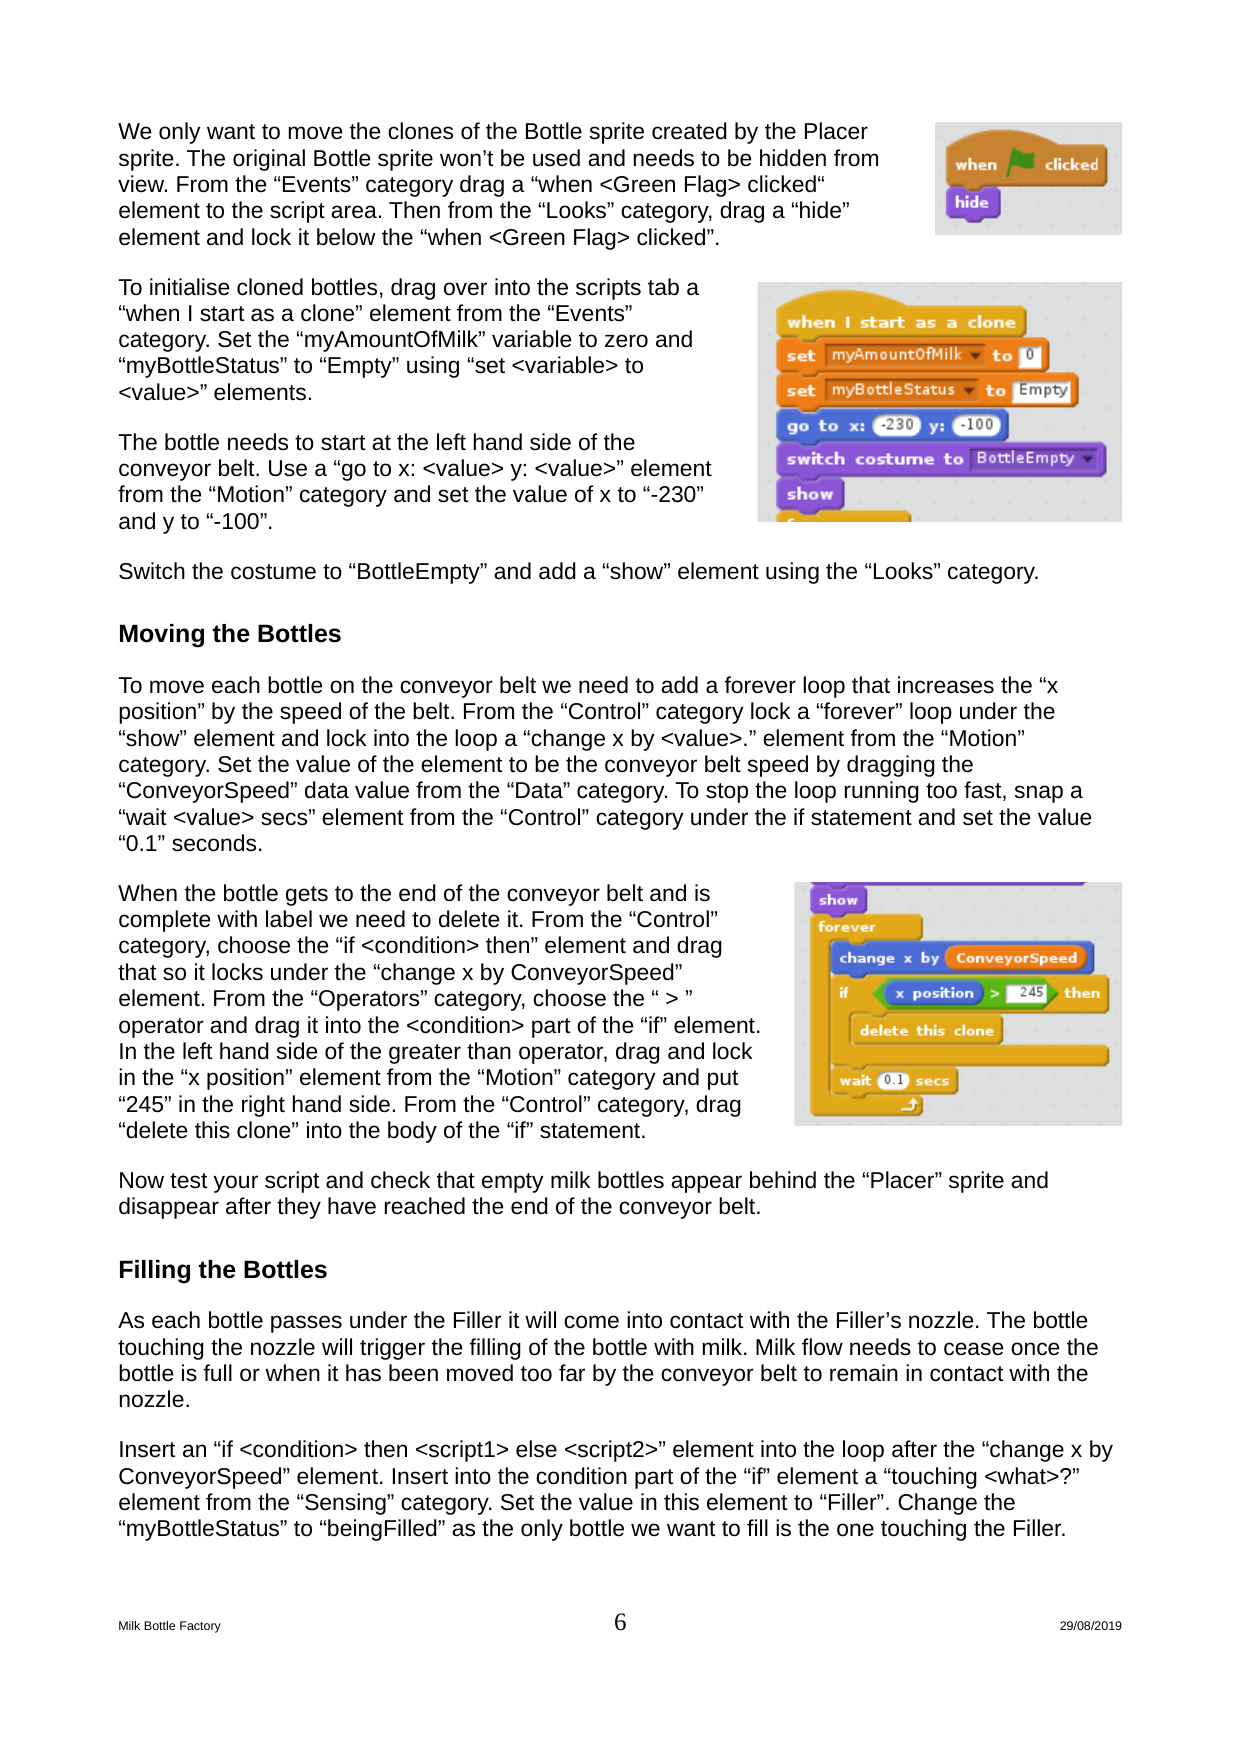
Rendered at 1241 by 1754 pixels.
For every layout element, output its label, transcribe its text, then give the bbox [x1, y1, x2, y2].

text We only want to move the clones of the Bottle sprite created by the Placer sprite. The original Bottle sprite won’t be used and needs to be hidden from view. From the “Events” category drag a “when <Green Flag> clicked“ element to the script area. Then from the “Looks” category, drag a “hide” element and lock it below the “when <Green Flag> clicked”. [118, 118, 1122, 250]
text Now test your script and check that empty milk bottles appear behind the “Placer” sprite and disappear after they have reached the end of the conveyor belt. [118, 1167, 1122, 1219]
text The bottle needs to start at the left hand side of the conveyor belt. Use a “go to x: <value> y: <value>” element from the “Motion” category and set the value of x to “-230” and y to “-100”. [118, 429, 1122, 534]
subtitle Filling the Bottles [118, 1255, 1122, 1284]
picture [935, 122, 1123, 235]
picture [757, 282, 1123, 522]
text Switch the costume to “BottleEmpty” and add a “show” element using the “Looks” category. [118, 558, 1122, 584]
text When the bottle gets to the end of the conveyor belt and is complete with label we need to delete it. From the “Control” category, choose the “if <condition> then” element and drag that so it locks under the “change x by ConveyorSpeed” element. From the “Operators” category, choose the “ > ” operator and drag it into the <condition> part of the “if” element. In the left hand side of the greater than operator, drag and lock in the “x position” element from the “Motion” category and put “245” in the right hand side. From the “Control” category, drag “delete this clone” into the body of the “if” statement. [118, 880, 1122, 1143]
text To initialise cloned bottles, drag over into the scripts tab a “when I start as a clone” element from the “Events” category. Set the “myAmountOfMilk” variable to zero and “myBottleStatus” to “Empty” using “set <variable> to <value>” elements. [118, 273, 1122, 405]
text Insert an “if <condition> then <script1> else <script2>” element into the loop after the “change x by ConveyorSpeed” element. Insert into the condition part of the “if” element a “touching <what>?” element from the “Sensing” category. Set the value in this element to “Filler”. Change the “myBottleStatus” to “beingFilled” as the only bottle we want to fill is the one touching the Filler. [118, 1436, 1122, 1542]
picture [794, 882, 1123, 1126]
text As each bottle passes under the Filler it will come into contact with the Filler’s nozzle. The bottle touching the nozzle will trigger the filling of the bottle with milk. Milk flow needs to cease once the bottle is full or when it has been moved too far by the conveyor belt to remain in contact with the nozzle. [118, 1307, 1122, 1413]
subtitle Moving the Bottles [118, 619, 1122, 648]
text To move each bottle on the conveyor belt we need to add a forever loop that increases the “x position” by the speed of the belt. From the “Control” category lock a “forever” loop under the “show” element and lock into the loop a “change x by <value>.” element from the “Motion” category. Set the value of the element to be the conveyor belt speed by dragging the “ConveyorSpeed” data value from the “Data” category. To stop the loop running too fast, snap a “wait <value> secs” element from the “Control” category under the if statement and set the value “0.1” seconds. [118, 672, 1122, 856]
